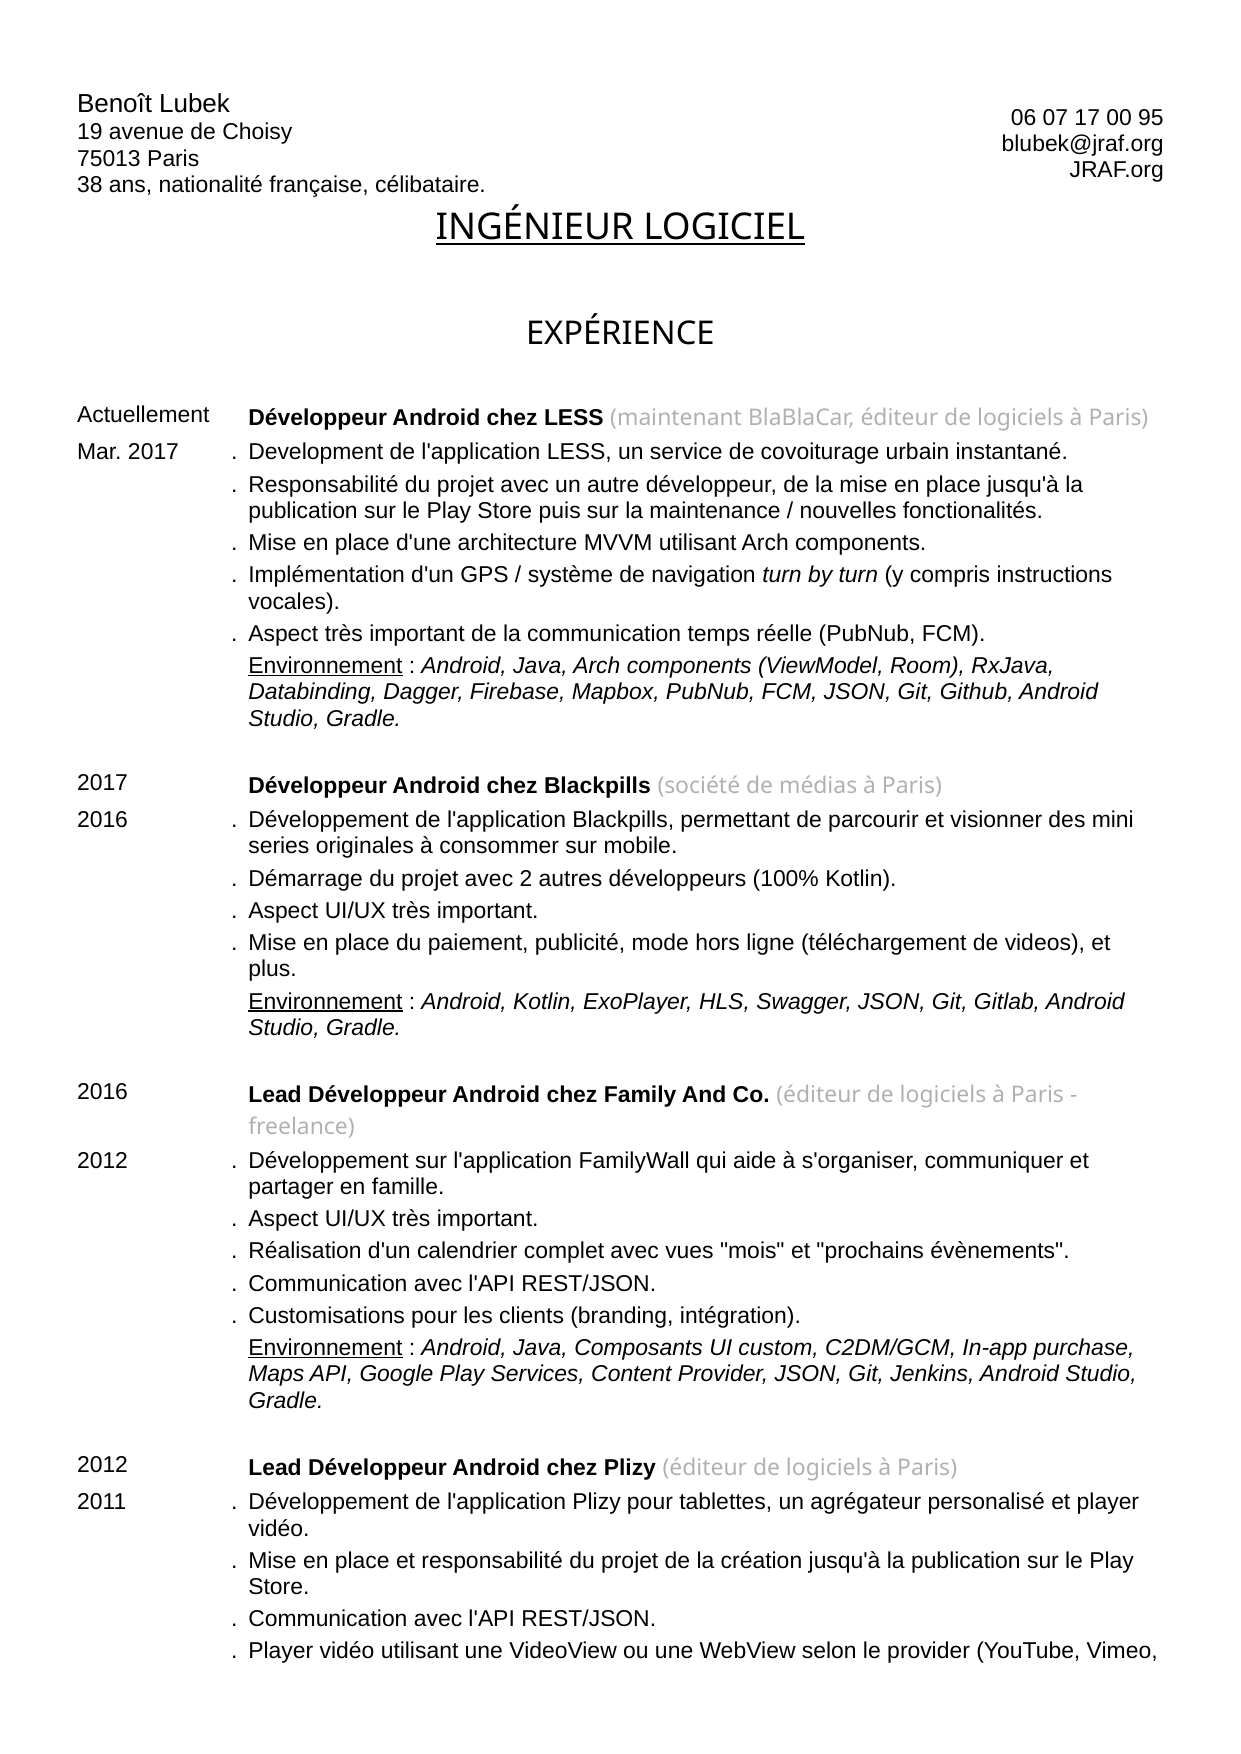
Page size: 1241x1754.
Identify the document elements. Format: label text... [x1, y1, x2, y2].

table_cell Aspect UI/UX très important. [245, 894, 1166, 926]
table_cell Développeur Android chez Blackpills (société de médias à Paris) [245, 766, 1166, 803]
table_cell [74, 617, 222, 649]
table_cell . [222, 558, 245, 617]
table_cell Développement de l'application Plizy pour tablettes, un agrégateur personalisé et player vidéo. [245, 1485, 1166, 1544]
table_cell 2012 [74, 1144, 222, 1202]
table_cell . [222, 1144, 245, 1202]
table_cell 2012 [74, 1448, 222, 1485]
table_cell . [222, 862, 245, 894]
table_cell [74, 649, 222, 734]
table_cell [74, 558, 222, 617]
table_cell [74, 1635, 222, 1667]
table_cell [74, 1299, 222, 1331]
table_cell . [222, 1635, 245, 1667]
table_cell [74, 1544, 222, 1602]
table_cell . [222, 803, 245, 862]
table_cell . [222, 1602, 245, 1634]
table_cell [222, 1416, 245, 1448]
subtitle EXPÉRIENCE [74, 309, 1166, 354]
table_cell [222, 1331, 245, 1416]
table_cell Démarrage du projet avec 2 autres développeurs (100% Kotlin). [245, 862, 1166, 894]
table_cell . [222, 435, 245, 468]
table_cell Environnement : Android, Kotlin, ExoPlayer, HLS, Swagger, JSON, Git, Gitlab, Android Studio, Gradle. [245, 985, 1166, 1043]
table_cell [222, 1448, 245, 1485]
table_cell [74, 1202, 222, 1234]
table_cell . [222, 1485, 245, 1544]
table_cell . [222, 1202, 245, 1234]
table_cell Mise en place du paiement, publicité, mode hors ligne (téléchargement de videos), et plus. [245, 926, 1166, 985]
table_header Benoît Lubek 19 avenue de Choisy 75013 Paris 38 ans, nationalité française, célibataire. [74, 86, 844, 200]
table_cell Environnement : Android, Java, Arch components (ViewModel, Room), RxJava, Databinding, Dagger, Firebase, Mapbox, PubNub, FCM, JSON, Git, Github, Android Studio, Gradle. [245, 649, 1166, 734]
table_cell [74, 468, 222, 526]
table_cell Lead Développeur Android chez Family And Co. (éditeur de logiciels à Paris - freelance) [245, 1075, 1166, 1144]
subtitle INGÉNIEUR LOGICIEL [74, 200, 1166, 250]
table_cell [74, 526, 222, 558]
table_cell [222, 649, 245, 734]
table_cell [74, 734, 222, 766]
table_cell Développement de l'application Blackpills, permettant de parcourir et visionner des mini series originales à consommer sur mobile. [245, 803, 1166, 862]
table_cell [74, 1235, 222, 1267]
table_cell . [222, 1267, 245, 1299]
table_cell [245, 1416, 1166, 1448]
table_cell Environnement : Android, Java, Composants UI custom, C2DM/GCM, In-app purchase, Maps API, Google Play Services, Content Provider, JSON, Git, Jenkins, Android Studio, Gradle. [245, 1331, 1166, 1416]
table_cell [222, 1043, 245, 1075]
table_cell [222, 1075, 245, 1144]
table_cell . [222, 1299, 245, 1331]
table_cell Responsabilité du projet avec un autre développeur, de la mise en place jusqu'à la publication sur le Play Store puis sur la maintenance / nouvelles fonctionalités. [245, 468, 1166, 526]
table_header Actuellement [74, 398, 222, 435]
table_cell [245, 1043, 1166, 1075]
table_cell Customisations pour les clients (branding, intégration). [245, 1299, 1166, 1331]
table_cell Aspect UI/UX très important. [245, 1202, 1166, 1234]
table_cell [74, 1331, 222, 1416]
table_cell Implémentation d'un GPS / système de navigation turn by turn (y compris instructions vocales). [245, 558, 1166, 617]
table_cell . [222, 1544, 245, 1602]
table_cell Réalisation d'un calendrier complet avec vues "mois" et "prochains évènements". [245, 1235, 1166, 1267]
table_cell [74, 1416, 222, 1448]
table_cell [222, 734, 245, 766]
table_cell 2016 [74, 803, 222, 862]
table_cell 2017 [74, 766, 222, 803]
table_cell [74, 1602, 222, 1634]
table_cell Aspect très important de la communication temps réelle (PubNub, FCM). [245, 617, 1166, 649]
table_cell Mar. 2017 [74, 435, 222, 468]
table_cell Communication avec l'API REST/JSON. [245, 1267, 1166, 1299]
table_cell [74, 1267, 222, 1299]
table_cell [74, 985, 222, 1043]
table_cell [222, 766, 245, 803]
table_cell Communication avec l'API REST/JSON. [245, 1602, 1166, 1634]
table_cell . [222, 894, 245, 926]
table_cell Player vidéo utilisant une VideoView ou une WebView selon le provider (YouTube, Vimeo, [245, 1635, 1166, 1667]
table_cell . [222, 1235, 245, 1267]
table_cell Mise en place et responsabilité du projet de la création jusqu'à la publication sur le Play Store. [245, 1544, 1166, 1602]
table_header 06 07 17 00 95 blubek@jraf.org JRAF.org [844, 86, 1166, 200]
table_cell [74, 894, 222, 926]
table_cell . [222, 617, 245, 649]
table_cell [74, 926, 222, 985]
table_header Développeur Android chez LESS (maintenant BlaBlaCar, éditeur de logiciels à Paris) [245, 398, 1166, 435]
table_cell . [222, 526, 245, 558]
table_cell . [222, 926, 245, 985]
table_cell Lead Développeur Android chez Plizy (éditeur de logiciels à Paris) [245, 1448, 1166, 1485]
table_cell [222, 985, 245, 1043]
table_cell [74, 1043, 222, 1075]
table_cell Development de l'application LESS, un service de covoiturage urbain instantané. [245, 435, 1166, 468]
table_cell 2016 [74, 1075, 222, 1144]
table_cell 2011 [74, 1485, 222, 1544]
table_header [222, 398, 245, 435]
table_cell [74, 862, 222, 894]
table_cell . [222, 468, 245, 526]
table_cell [245, 734, 1166, 766]
table_cell Mise en place d'une architecture MVVM utilisant Arch components. [245, 526, 1166, 558]
table_cell Développement sur l'application FamilyWall qui aide à s'organiser, communiquer et partager en famille. [245, 1144, 1166, 1202]
